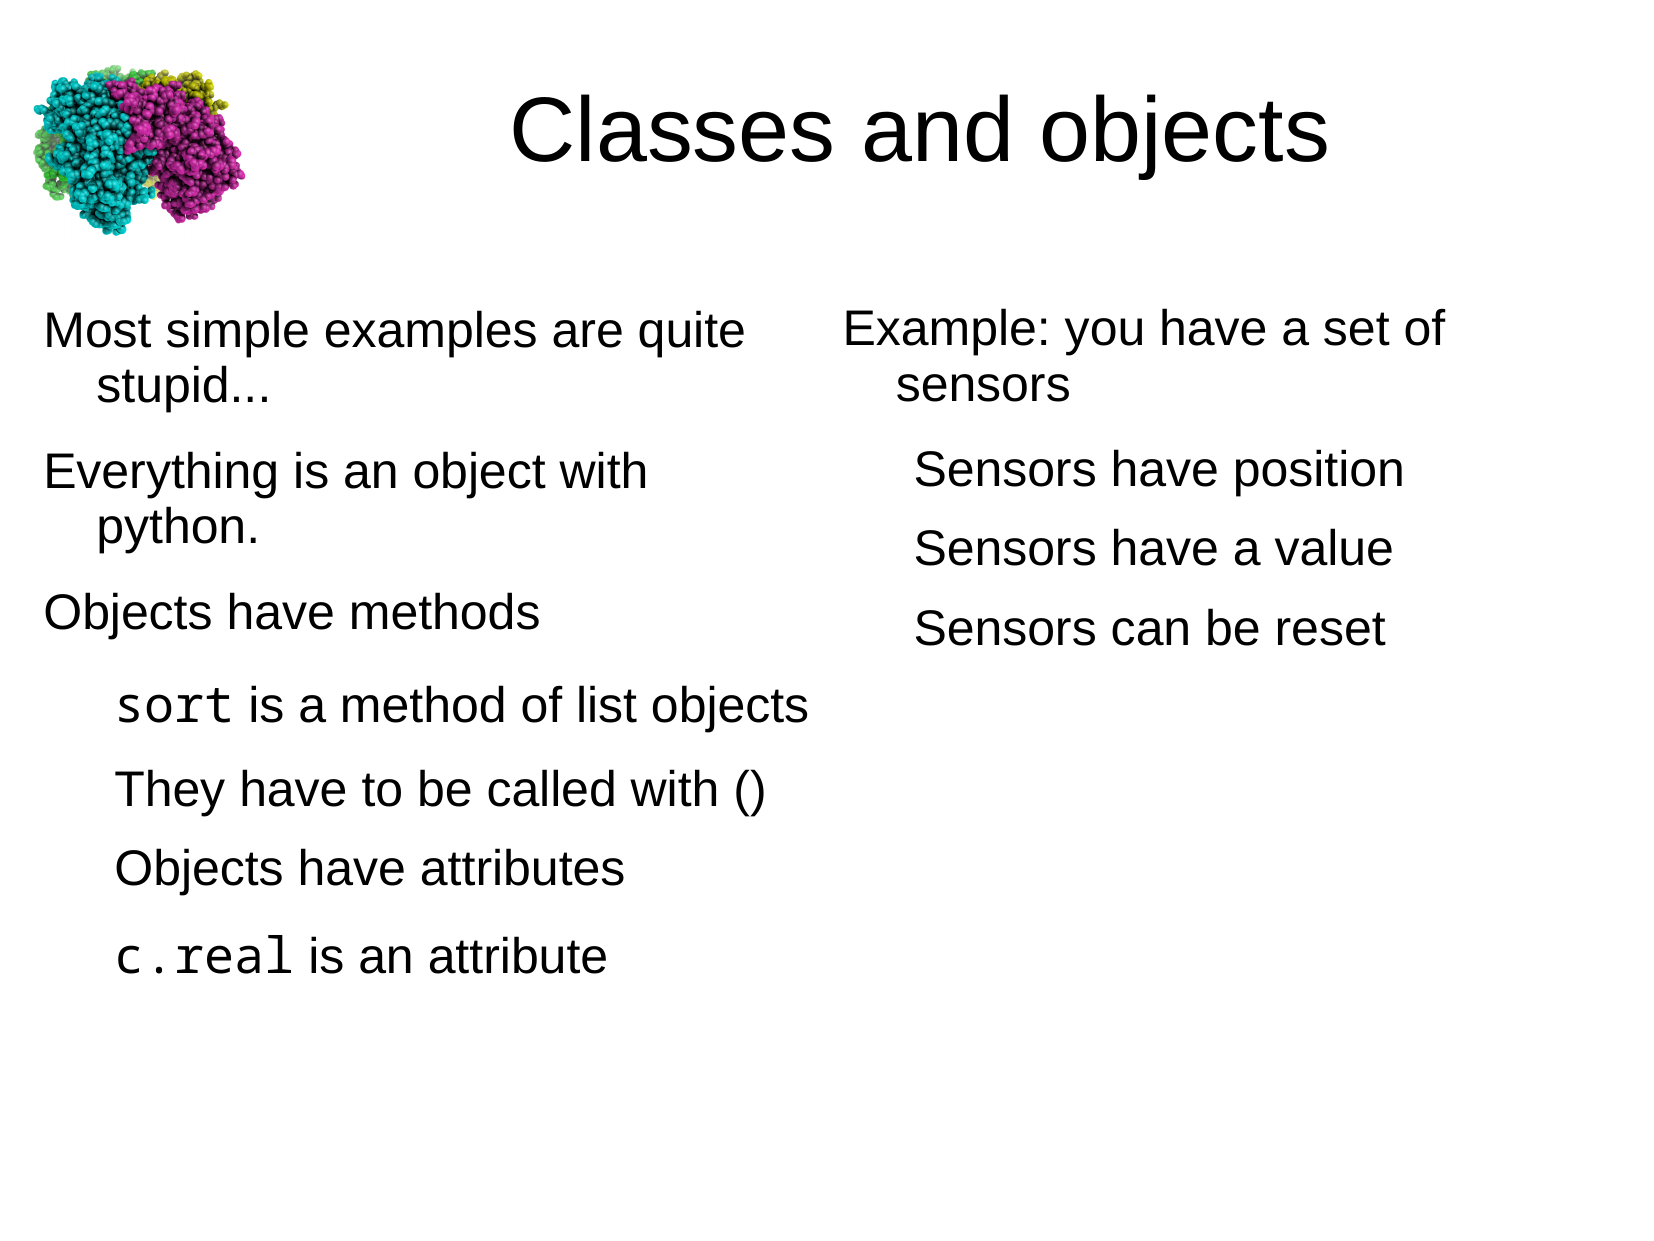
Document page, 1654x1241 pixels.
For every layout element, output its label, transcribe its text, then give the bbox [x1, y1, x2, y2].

list Most simple examples are quite stupid... Everything is an object with python. Objects have methods sort is a method of list objects They have to be called with () Objects have attributes c.real is an attribute [25, 302, 814, 1106]
picture [27, 59, 253, 240]
title Classes and objects [270, 25, 1571, 233]
list Example: you have a set of sensors Sensors have position Sensors have a value Sensors can be reset [825, 300, 1613, 1104]
